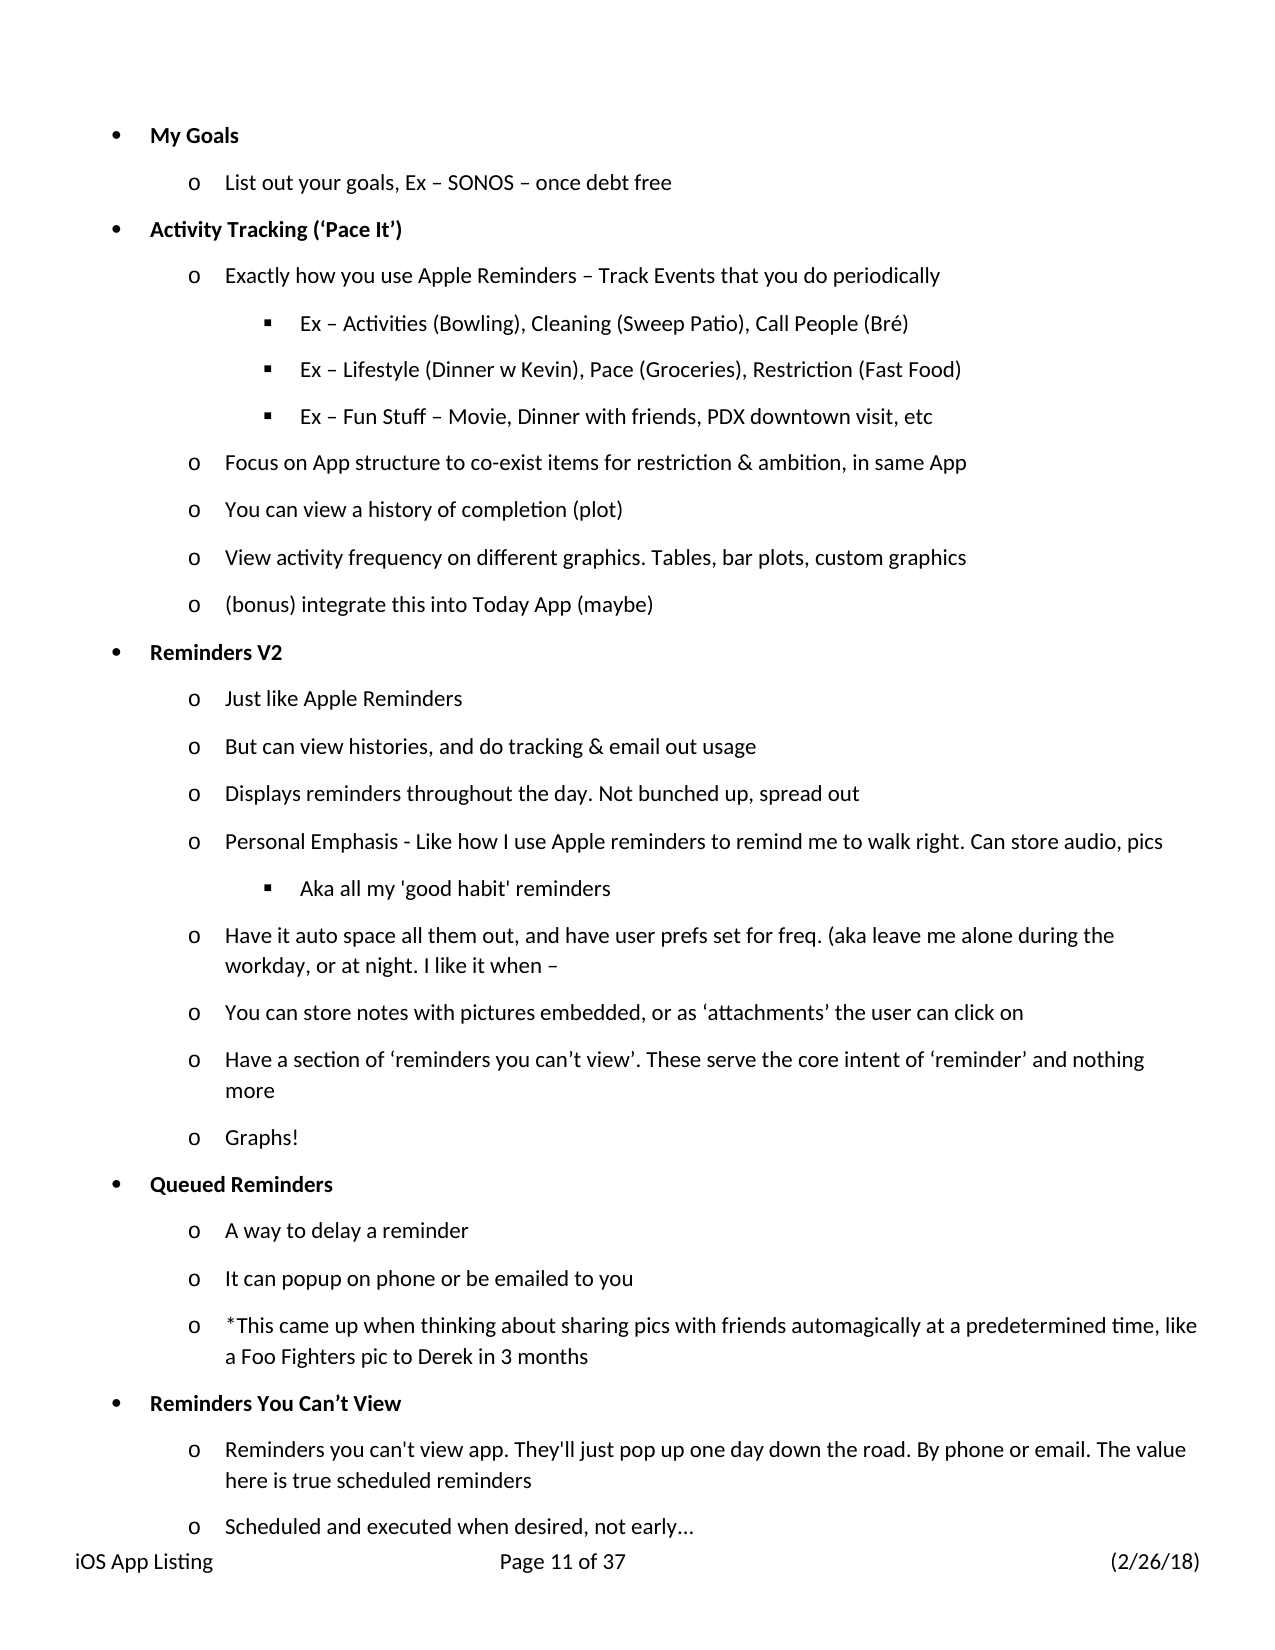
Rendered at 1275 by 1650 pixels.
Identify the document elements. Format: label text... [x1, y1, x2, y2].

list Have a section of ‘reminders you can’t view’. These serve the core intent of ‘reminder’ and nothing more [187, 1046, 1200, 1104]
list Personal Emphasis - Like how I use Apple reminders to remind me to walk right. Can store audio, pics [187, 827, 1200, 856]
list Aka all my 'good habit' reminders [262, 874, 1200, 902]
list Queued Reminders [112, 1170, 1200, 1198]
list Reminders V2 [112, 638, 1200, 666]
list Scheduled and executed when desired, not early... [187, 1512, 1200, 1541]
list View activity frequency on different graphics. Tables, bar plots, custom graphics [187, 543, 1200, 572]
list Ex – Activities (Bowling), Cleaning (Sweep Patio), Call People (Bré) [262, 309, 1200, 337]
list Ex – Lifestyle (Dinner w Kevin), Pace (Groceries), Restriction (Fast Food) [262, 355, 1200, 383]
list Focus on App structure to co-exist items for restriction & ambition, in same App [187, 448, 1200, 477]
list Reminders you can't view app. They'll just pop up one day down the road. By phone or email. The value here is true scheduled reminders [187, 1435, 1200, 1494]
list Reminders You Can’t View [112, 1389, 1200, 1417]
list It can popup on phone or be emailed to you [187, 1264, 1200, 1293]
list *This came up when thinking about sharing pics with friends automagically at a predetermined time, like a Foo Fighters pic to Derek in 3 months [187, 1312, 1200, 1370]
list My Goals [112, 121, 1200, 149]
list You can store notes with pictures embedded, or as ‘attachments’ the user can click on [187, 998, 1200, 1027]
list You can view a history of completion (plot) [187, 496, 1200, 525]
list Displays reminders throughout the day. Not bunched up, spread out [187, 779, 1200, 809]
list Have it auto space all them out, and have user prefs set for freq. (aka leave me alone during the workday, or at night. I like it when – [187, 921, 1200, 980]
list (bonus) integrate this into Today App (maybe) [187, 591, 1200, 620]
list Just like Apple Reminders [187, 684, 1200, 714]
list Activity Tracking (‘Pace It’) [112, 215, 1200, 243]
list Exactly how you use Apple Reminders – Track Events that you do periodically [187, 262, 1200, 291]
list Graphs! [187, 1123, 1200, 1152]
list List out your goals, Ex – SONOS – once debt free [187, 168, 1200, 197]
list A way to delay a reminder [187, 1217, 1200, 1246]
list Ex – Fun Stuff – Movie, Dinner with friends, PDX downtown visit, etc [262, 402, 1200, 430]
list But can view histories, and do tracking & email out usage [187, 732, 1200, 761]
